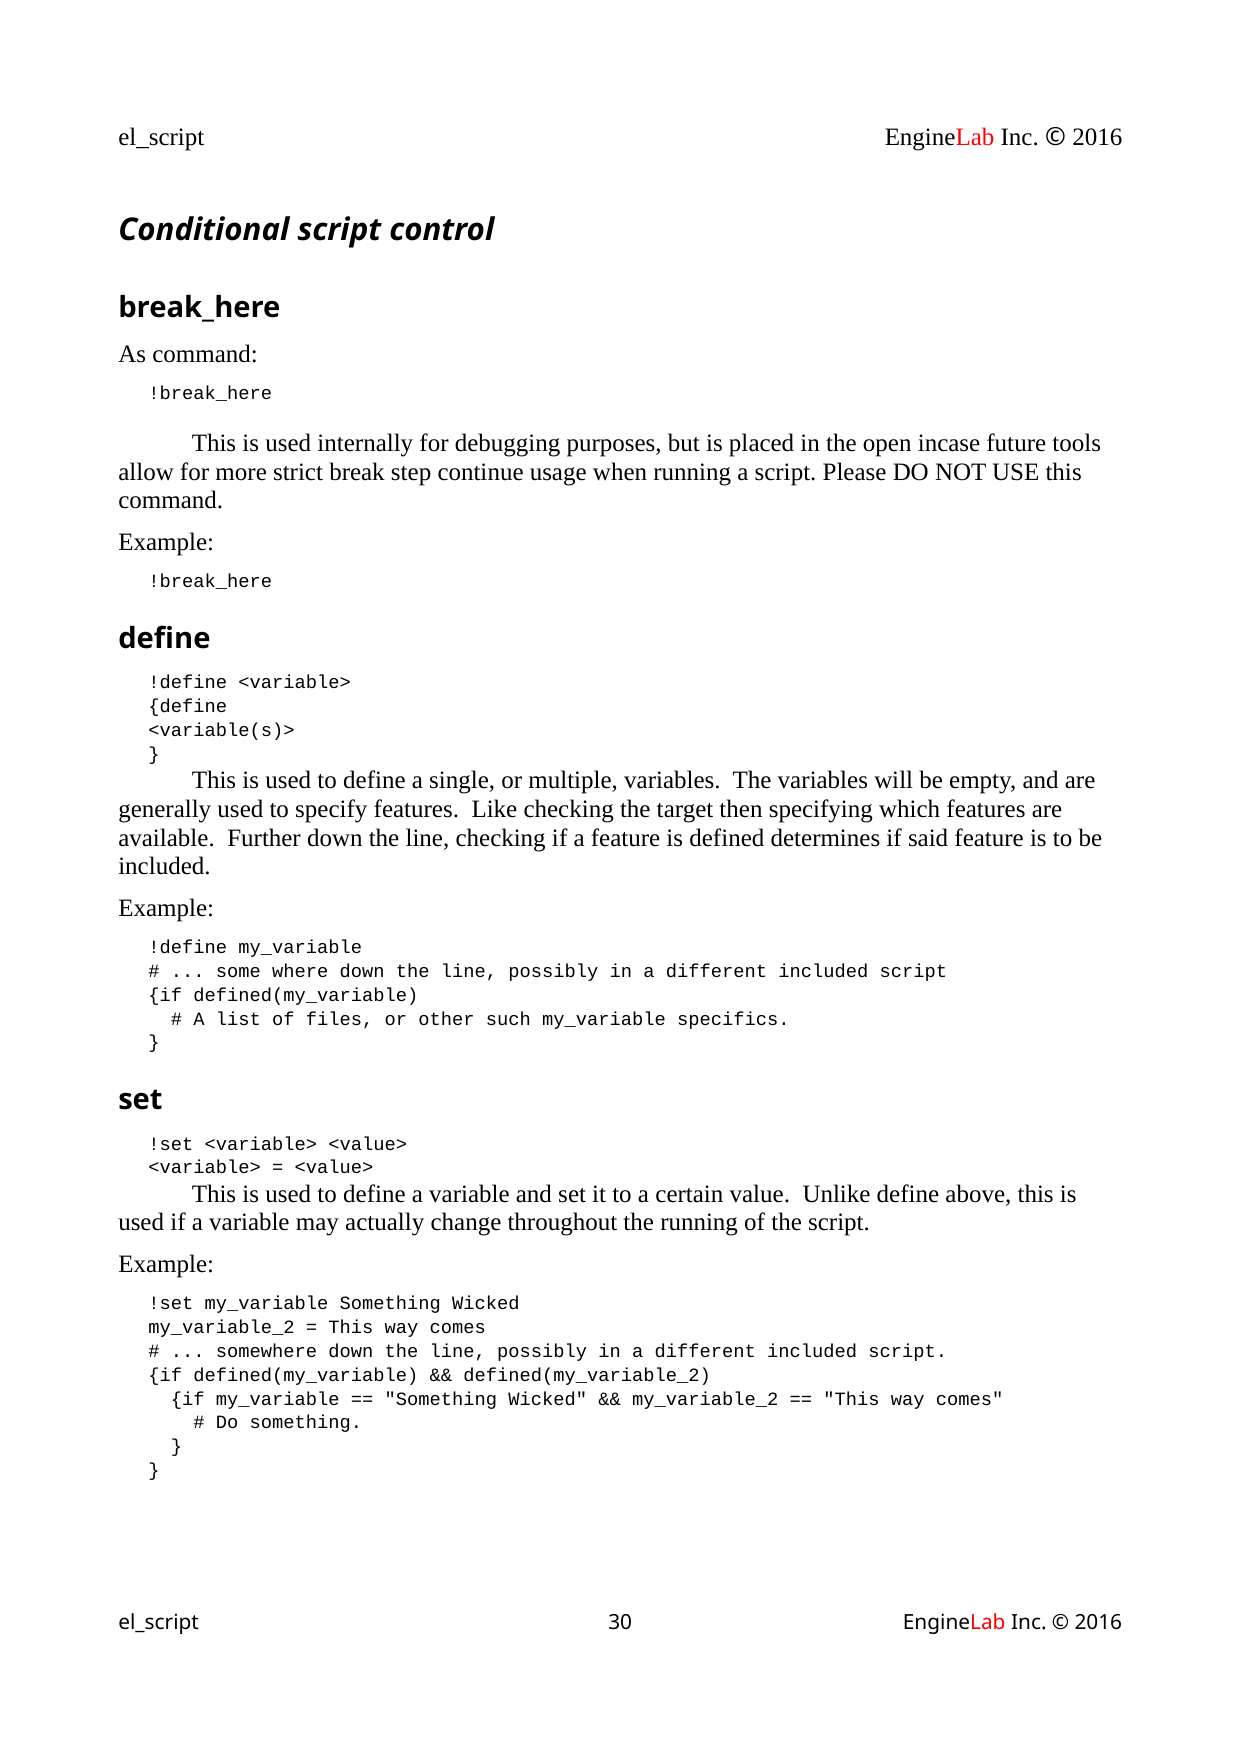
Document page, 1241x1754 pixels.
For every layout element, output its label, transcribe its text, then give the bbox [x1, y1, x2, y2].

text !set my_variable Something Wicked [148, 1290, 1122, 1314]
text {if defined(my_variable) && defined(my_variable_2) [148, 1362, 1122, 1386]
subtitle define [118, 617, 1122, 657]
text !define my_variable [148, 934, 1122, 958]
text As command: [118, 339, 1122, 368]
text Example: [118, 893, 1122, 921]
text <variable(s)> [148, 717, 1122, 741]
text !define <variable> [148, 669, 1122, 693]
text # ... somewhere down the line, possibly in a different included script. [148, 1338, 1122, 1362]
text } [148, 1434, 1122, 1458]
text <variable> = <value> [148, 1155, 1122, 1179]
subtitle break_here [118, 287, 1122, 326]
text } [148, 1458, 1122, 1482]
subtitle Conditional script control [118, 207, 1122, 249]
text This is used internally for debugging purposes, but is placed in the open incase future tools allow for more strict break step continue usage when running a script. Please DO NOT USE this command. [118, 428, 1122, 514]
text {if defined(my_variable) [148, 982, 1122, 1006]
text !break_here [148, 568, 1122, 592]
text This is used to define a single, or multiple, variables. The variables will be empty, and are generally used to specify features. Like checking the target then specifying which features are available. Further down the line, checking if a feature is defined determines if said feature is to be included. [118, 765, 1122, 880]
text {define [148, 693, 1122, 717]
subtitle set [118, 1079, 1122, 1118]
text {if my_variable == "Something Wicked" && my_variable_2 == "This way comes" [148, 1386, 1122, 1410]
text # Do something. [148, 1410, 1122, 1434]
text } [148, 741, 1122, 765]
text Example: [118, 1249, 1122, 1277]
text This is used to define a variable and set it to a certain value. Unlike define above, this is used if a variable may actually change throughout the running of the script. [118, 1179, 1122, 1236]
text Example: [118, 527, 1122, 556]
text my_variable_2 = This way comes [148, 1314, 1122, 1338]
text !set <variable> <value> [148, 1131, 1122, 1155]
text # A list of files, or other such my_variable specifics. [148, 1006, 1122, 1030]
text # ... some where down the line, possibly in a different included script [148, 958, 1122, 982]
text !break_here [148, 380, 1122, 404]
text } [148, 1030, 1122, 1054]
